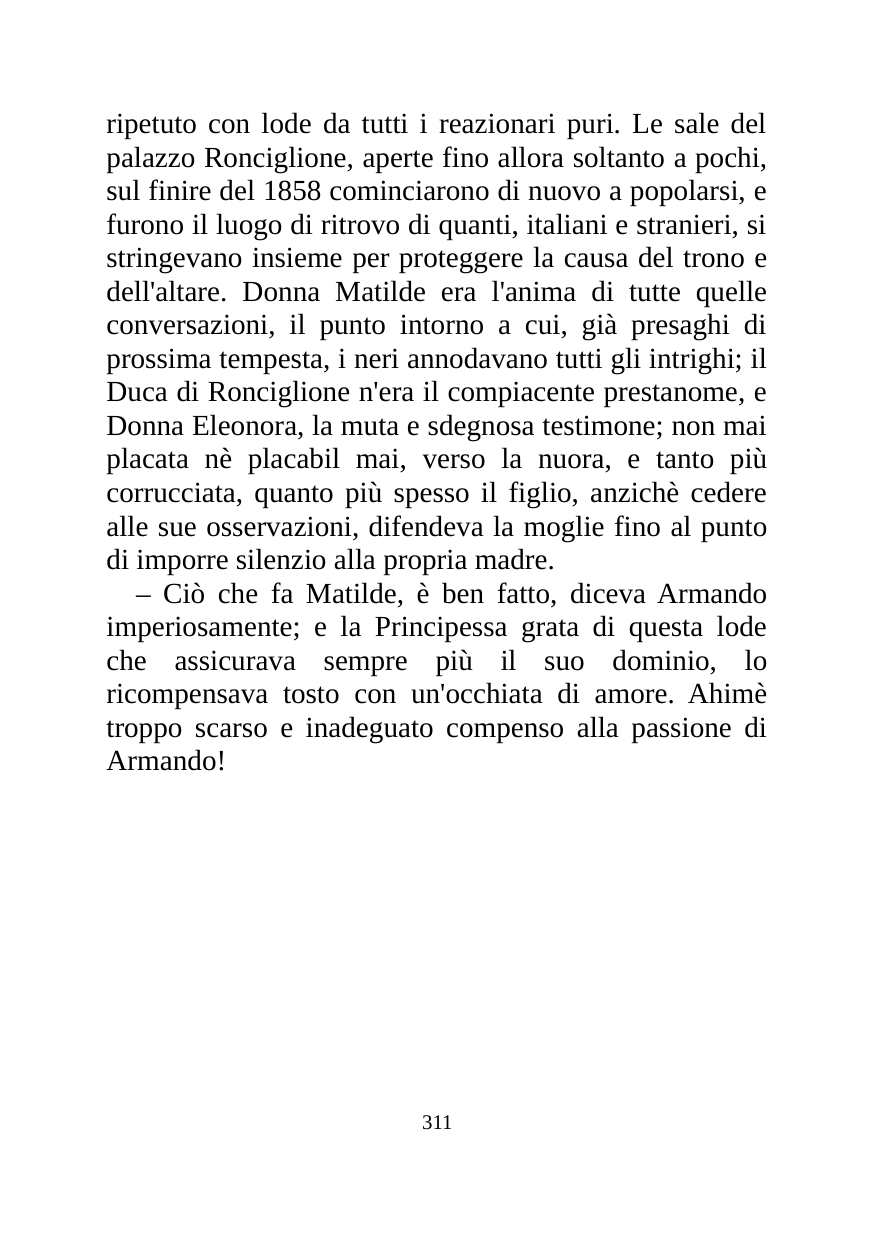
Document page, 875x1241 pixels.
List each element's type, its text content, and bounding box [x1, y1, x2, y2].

text – Ciò che fa Matilde, è ben fatto, diceva Armando imperiosamente; e la Principessa grata di questa lode che assicurava sempre più il suo dominio, lo ricompensava tosto con un'occhiata di amore. Ahimè troppo scarso e inadeguato compenso alla passione di Armando! [106, 576, 768, 777]
text ripetuto con lode da tutti i reazionari puri. Le sale del palazzo Ronciglione, aperte fino allora soltanto a pochi, sul finire del 1858 cominciarono di nuovo a popolarsi, e furono il luogo di ritrovo di quanti, italiani e stranieri, si stringevano insieme per proteggere la causa del trono e dell'altare. Donna Matilde era l'anima di tutte quelle conversazioni, il punto intorno a cui, già presaghi di prossima tempesta, i neri annodavano tutti gli intrighi; il Duca di Ronciglione n'era il compiacente prestanome, e Donna Eleonora, la muta e sdegnosa testimone; non mai placata nè placabil mai, verso la nuora, e tanto più corrucciata, quanto più spesso il figlio, anzichè cedere alle sue osservazioni, difendeva la moglie fino al punto di imporre silenzio alla propria madre. [106, 106, 768, 576]
